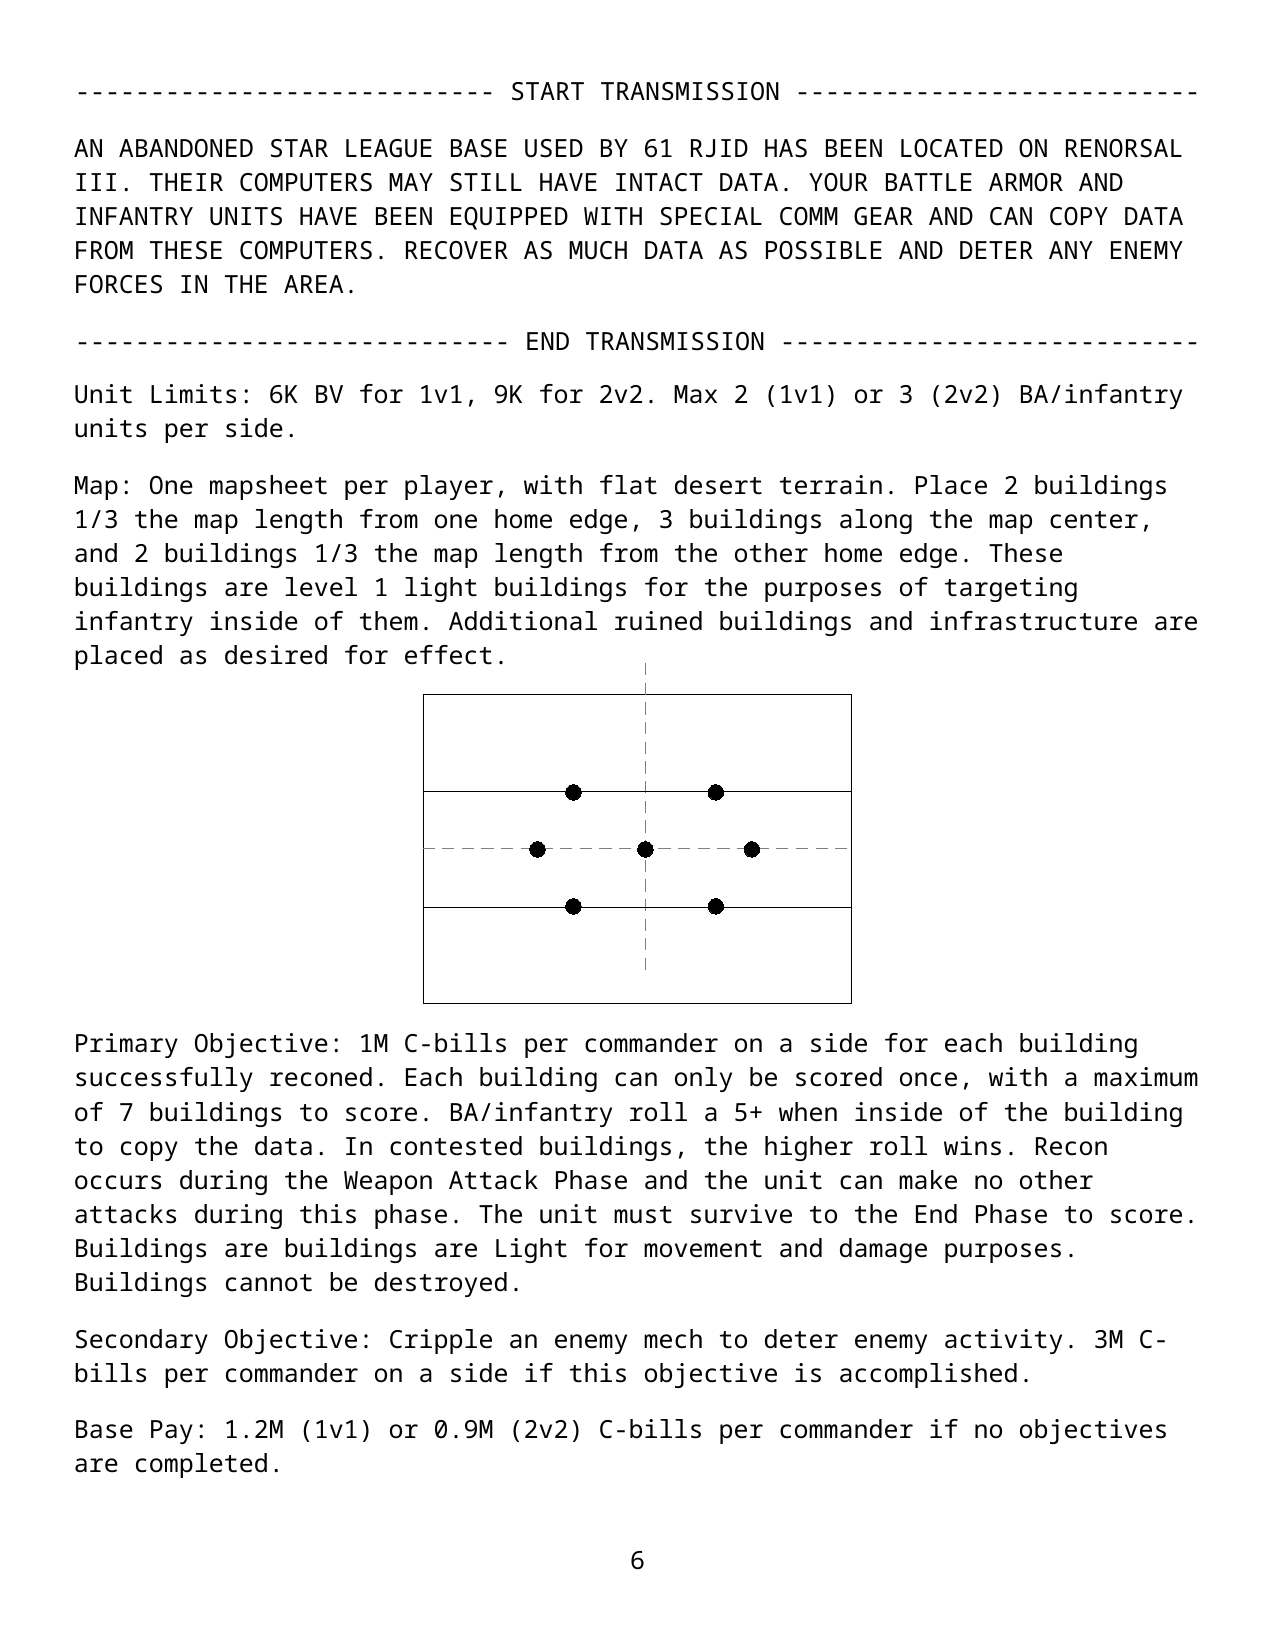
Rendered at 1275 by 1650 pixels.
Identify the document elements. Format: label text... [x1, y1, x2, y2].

text AN ABANDONED STAR LEAGUE BASE USED BY 61 RJID HAS BEEN LOCATED ON RENORSAL III. THEIR COMPUTERS MAY STILL HAVE INTACT DATA. YOUR BATTLE ARMOR AND INFANTRY UNITS HAVE BEEN EQUIPPED WITH SPECIAL COMM GEAR AND CAN COPY DATA FROM THESE COMPUTERS. RECOVER AS MUCH DATA AS POSSIBLE AND DETER ANY ENEMY FORCES IN THE AREA. [73, 108, 1201, 301]
subtitle MISSION 2 [73, 357, 1201, 377]
text Secondary Objective: Cripple an enemy mech to deter enemy activity. 3M C-bills per commander on a side if this objective is accomplished. [73, 1321, 1201, 1389]
text ---------------------------- START TRANSMISSION --------------------------- [73, 73, 1201, 108]
text Primary Objective: 1M C-bills per commander on a side for each building successfully reconed. Each building can only be scored once, with a maximum of 7 buildings to score. BA/infantry roll a 5+ when inside of the building to copy the data. In contested buildings, the higher roll wins. Recon occurs during the Weapon Attack Phase and the unit can make no other attacks during this phase. The unit must survive to the End Phase to score. Buildings are buildings are Light for movement and damage purposes. Buildings cannot be destroyed. [73, 1026, 1201, 1298]
text Base Pay: 1.2M (1v1) or 0.9M (2v2) C-bills per commander if no objectives are completed. [73, 1412, 1201, 1480]
text Unit Limits: 6K BV for 1v1, 9K for 2v2. Max 2 (1v1) or 3 (2v2) BA/infantry units per side. [73, 377, 1201, 445]
text Map: One mapsheet per player, with flat desert terrain. Place 2 buildings 1/3 the map length from one home edge, 3 buildings along the map center, and 2 buildings 1/3 the map length from the other home edge. These buildings are level 1 light buildings for the purposes of targeting infantry inside of them. Additional ruined buildings and infrastructure are placed as desired for effect. [73, 467, 1201, 672]
text ----------------------------- END TRANSMISSION ---------------------------- [73, 301, 1201, 357]
